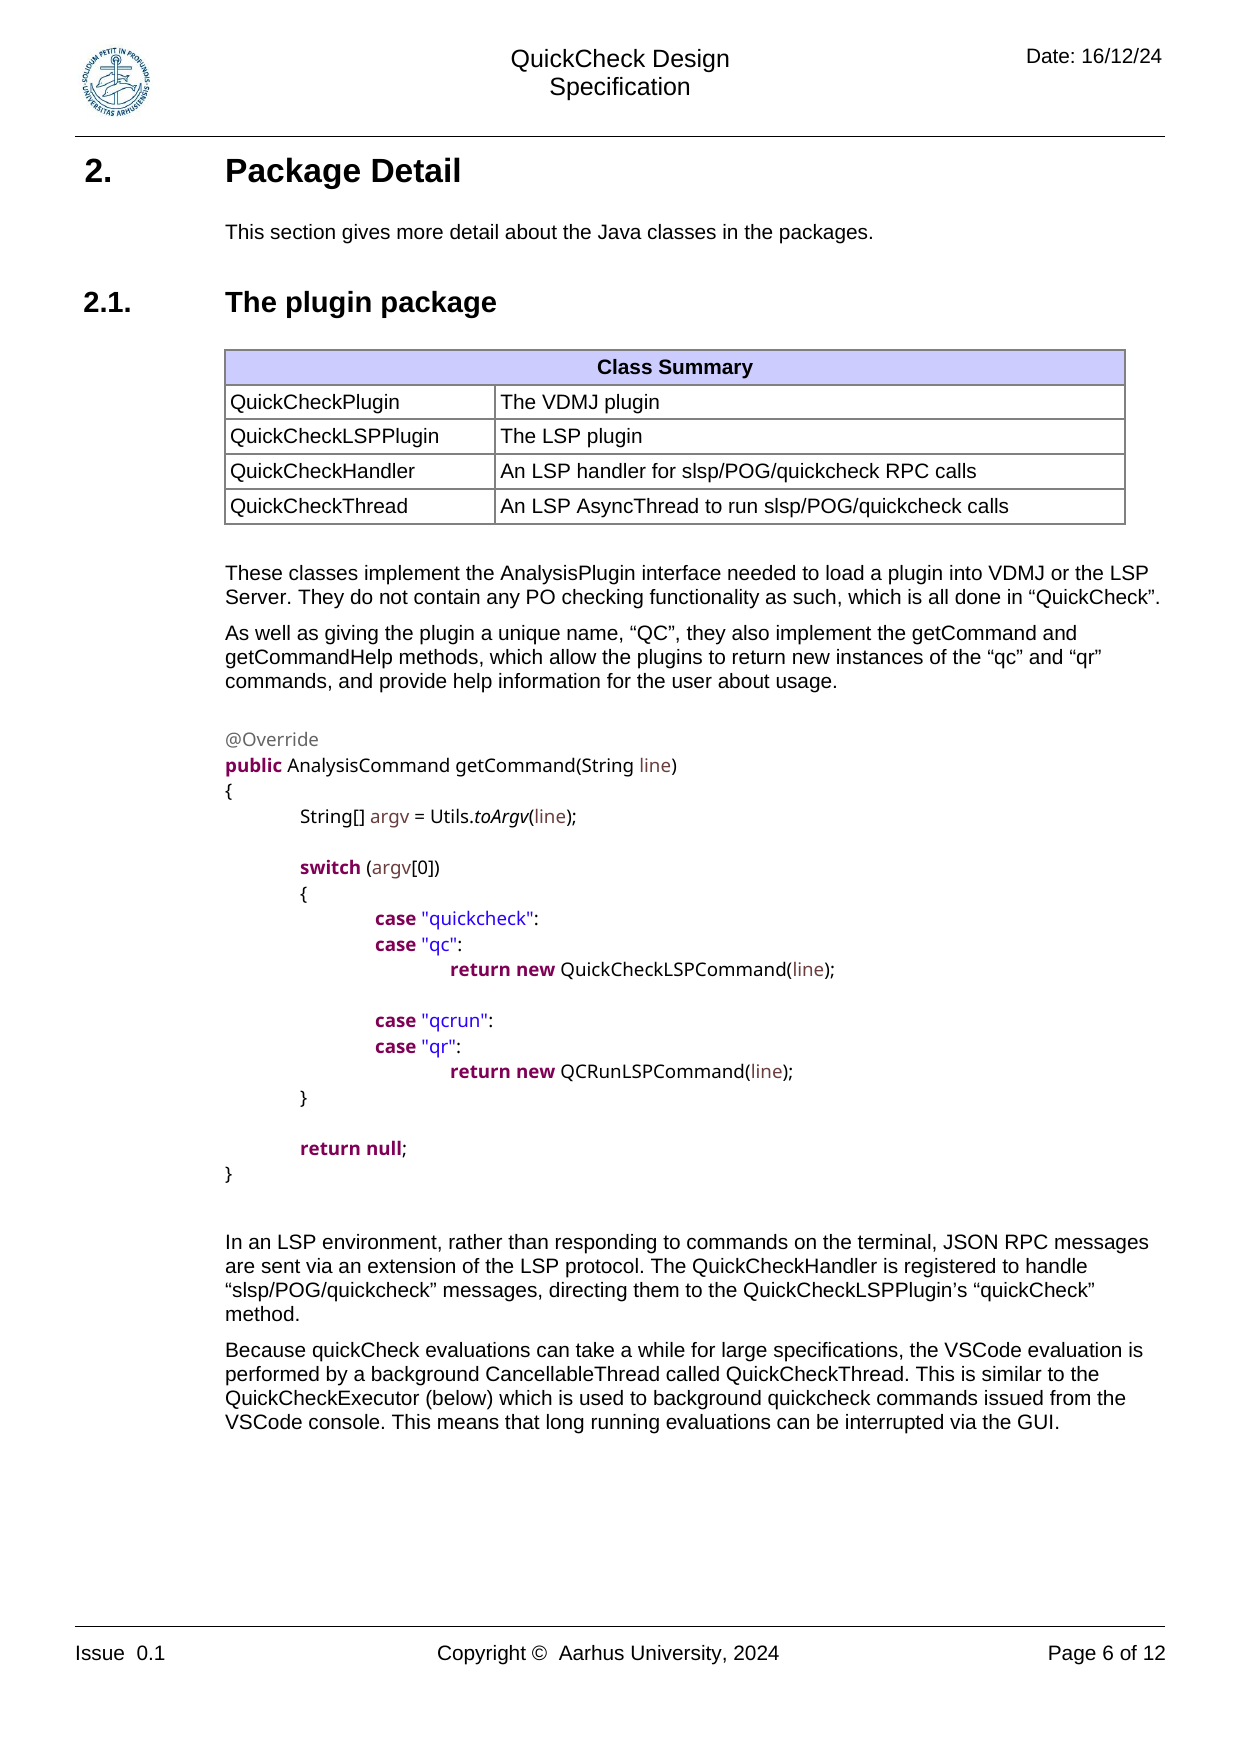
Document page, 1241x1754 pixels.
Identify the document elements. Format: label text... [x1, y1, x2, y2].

text } [223, 1084, 1165, 1109]
table_cell The LSP plugin [496, 420, 1124, 453]
text return new QuickCheckLSPCommand(line); [223, 956, 1165, 982]
text In an LSP environment, rather than responding to commands on the terminal, JSON RPC messages are sent via an extension of the LSP protocol. The QuickCheckHandler is registered to handle “slsp/POG/quickcheck” messages, directing them to the QuickCheckLSPPlugin’s “quickCheck” method. [225, 1230, 1165, 1326]
text return new QCRunLSPCommand(line); [223, 1058, 1165, 1084]
table_cell QuickCheckHandler [226, 455, 494, 488]
table_cell The VDMJ plugin [496, 386, 1124, 418]
text @Override [223, 727, 1165, 752]
text case "qc": [223, 931, 1165, 956]
table_cell An LSP AsyncThread to run slsp/POG/quickcheck calls [496, 490, 1124, 522]
subtitle The plugin package [75, 286, 1165, 319]
text case "qr": [223, 1033, 1165, 1058]
table_cell QuickCheckLSPPlugin [226, 420, 494, 453]
text These classes implement the AnalysisPlugin interface needed to load a plugin into VDMJ or the LSP Server. They do not contain any PO checking functionality as such, which is all done in “QuickCheck”. [225, 561, 1165, 609]
text { [223, 778, 1165, 803]
table_cell QuickCheckThread [226, 490, 494, 522]
table_cell QuickCheckPlugin [226, 386, 494, 418]
text switch (argv[0]) [223, 854, 1165, 880]
text This section gives more detail about the Java classes in the packages. [225, 220, 1165, 244]
text } [223, 1161, 1165, 1186]
subtitle Package Detail [75, 152, 1165, 190]
text As well as giving the plugin a unique name, “QC”, they also implement the getCommand and getCommandHelp methods, which allow the plugins to return new instances of the “qc” and “qr” commands, and provide help information for the user about usage. [225, 621, 1165, 693]
text return null; [223, 1135, 1165, 1161]
text public AnalysisCommand getCommand(String line) [223, 752, 1165, 778]
text case "quickcheck": [223, 905, 1165, 931]
table_cell An LSP handler for slsp/POG/quickcheck RPC calls [496, 455, 1124, 488]
text { [223, 880, 1165, 905]
table_header Class Summary [226, 351, 1124, 384]
text String[] argv = Utils.toArgv(line); [223, 803, 1165, 829]
text case "qcrun": [223, 1007, 1165, 1033]
picture [78, 44, 153, 120]
text Because quickCheck evaluations can take a while for large specifications, the VSCode evaluation is performed by a background CancellableThread called QuickCheckThread. This is similar to the QuickCheckExecutor (below) which is used to background quickcheck commands issued from the VSCode console. This means that long running evaluations can be interrupted via the GUI. [225, 1338, 1165, 1434]
